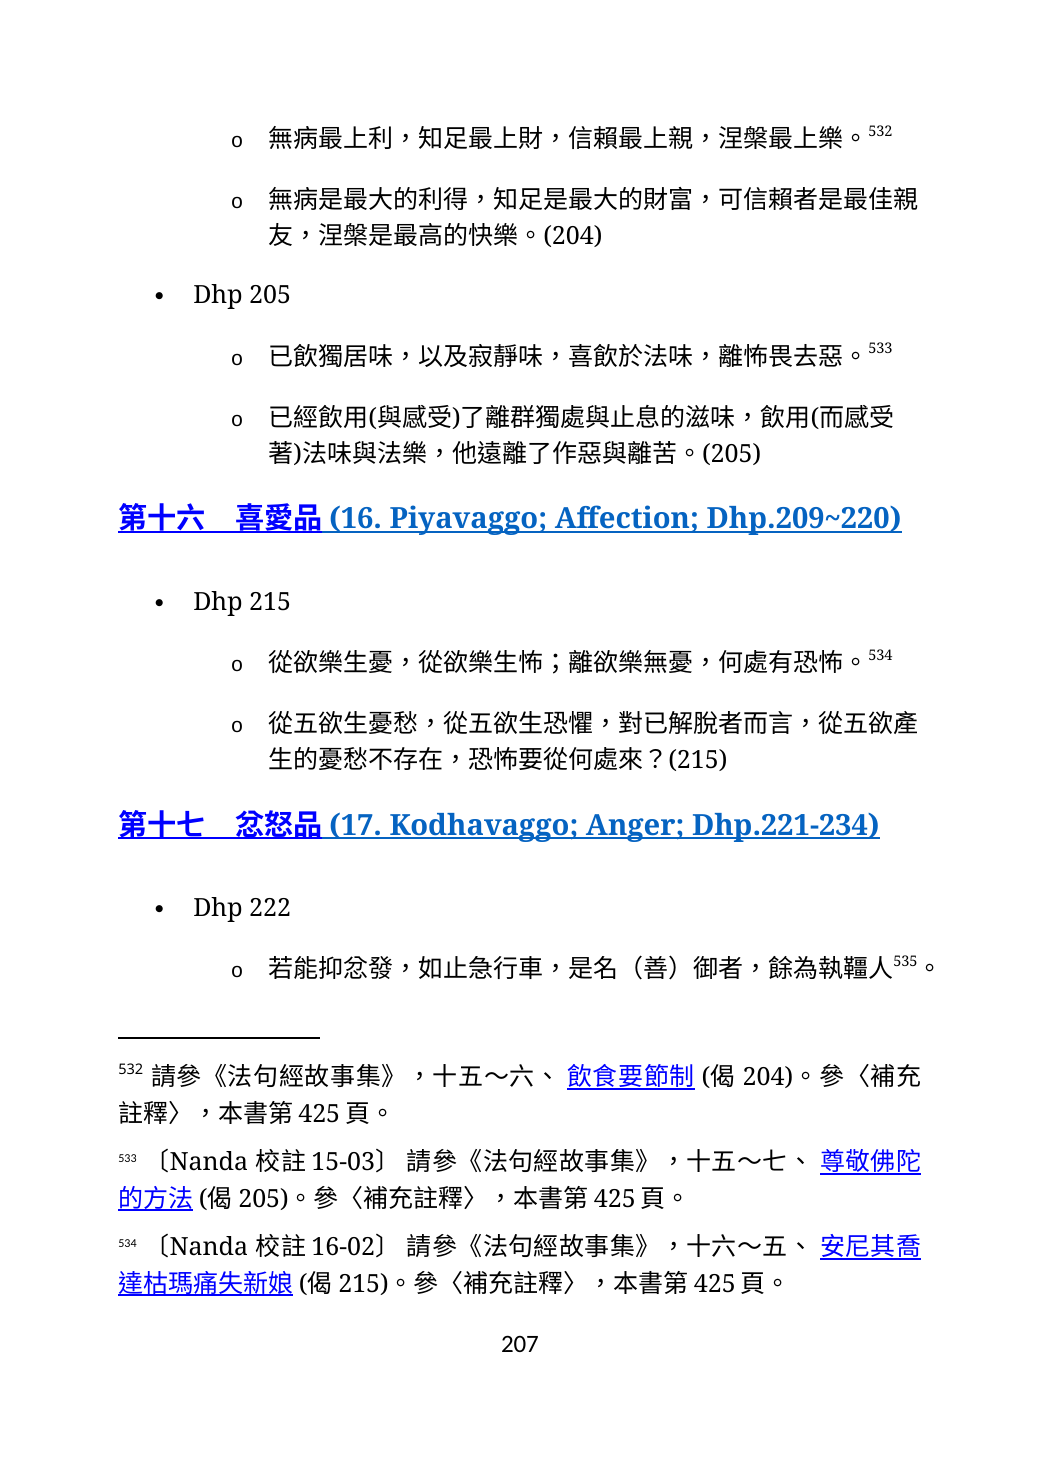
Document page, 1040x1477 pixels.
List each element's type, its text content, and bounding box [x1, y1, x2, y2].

list 已經飲用(與感受)了離群獨處與止息的滋味，飲用(而感受著)法味與法樂，他遠離了作惡與離苦。(205) [231, 397, 921, 470]
list 無病最上利，知足最上財，信賴最上親，涅槃最上樂。 [231, 118, 921, 154]
list 若能抑忿發，如止急行車，是名（善）御者，餘為執韁人。 [231, 949, 921, 985]
list 無病是最大的利得，知足是最大的財富，可信賴者是最佳親友，涅槃是最高的快樂。(204) [231, 179, 921, 252]
list 從欲樂生憂，從欲樂生怖；離欲樂無憂，何處有恐怖。 [231, 642, 921, 678]
list Dhp 222 [156, 889, 921, 924]
list 從五欲生憂愁，從五欲生恐懼，對已解脫者而言，從五欲產生的憂愁不存在，恐怖要從何處來？(215) [231, 703, 921, 776]
list 已飲獨居味，以及寂靜味，喜飲於法味，離怖畏去惡。 [231, 336, 921, 372]
list Dhp 215 [156, 583, 921, 617]
list 請參《法句經故事集》，十五～六、 飲食要節制 (偈 204)。參〈補充註釋〉，本書第425頁。 [118, 1057, 921, 1129]
list 〔Nanda 校註15-03〕 請參《法句經故事集》，十五～七、 尊敬佛陀的方法 (偈 205)。參〈補充註釋〉，本書第425頁。 [118, 1142, 921, 1214]
subtitle 第十七 忿怒品 (17. Kodhavaggo; Anger; Dhp.221-234) [118, 801, 921, 843]
list 〔Nanda 校註16-02〕 請參《法句經故事集》，十六～五、 安尼其喬達枯瑪痛失新娘 (偈 215)。參〈補充註釋〉，本書第425頁。 [118, 1227, 921, 1299]
subtitle 第十六 喜愛品 (16. Piyavaggo; Affection; Dhp.209~220) [118, 495, 921, 537]
list Dhp 205 [156, 277, 921, 311]
